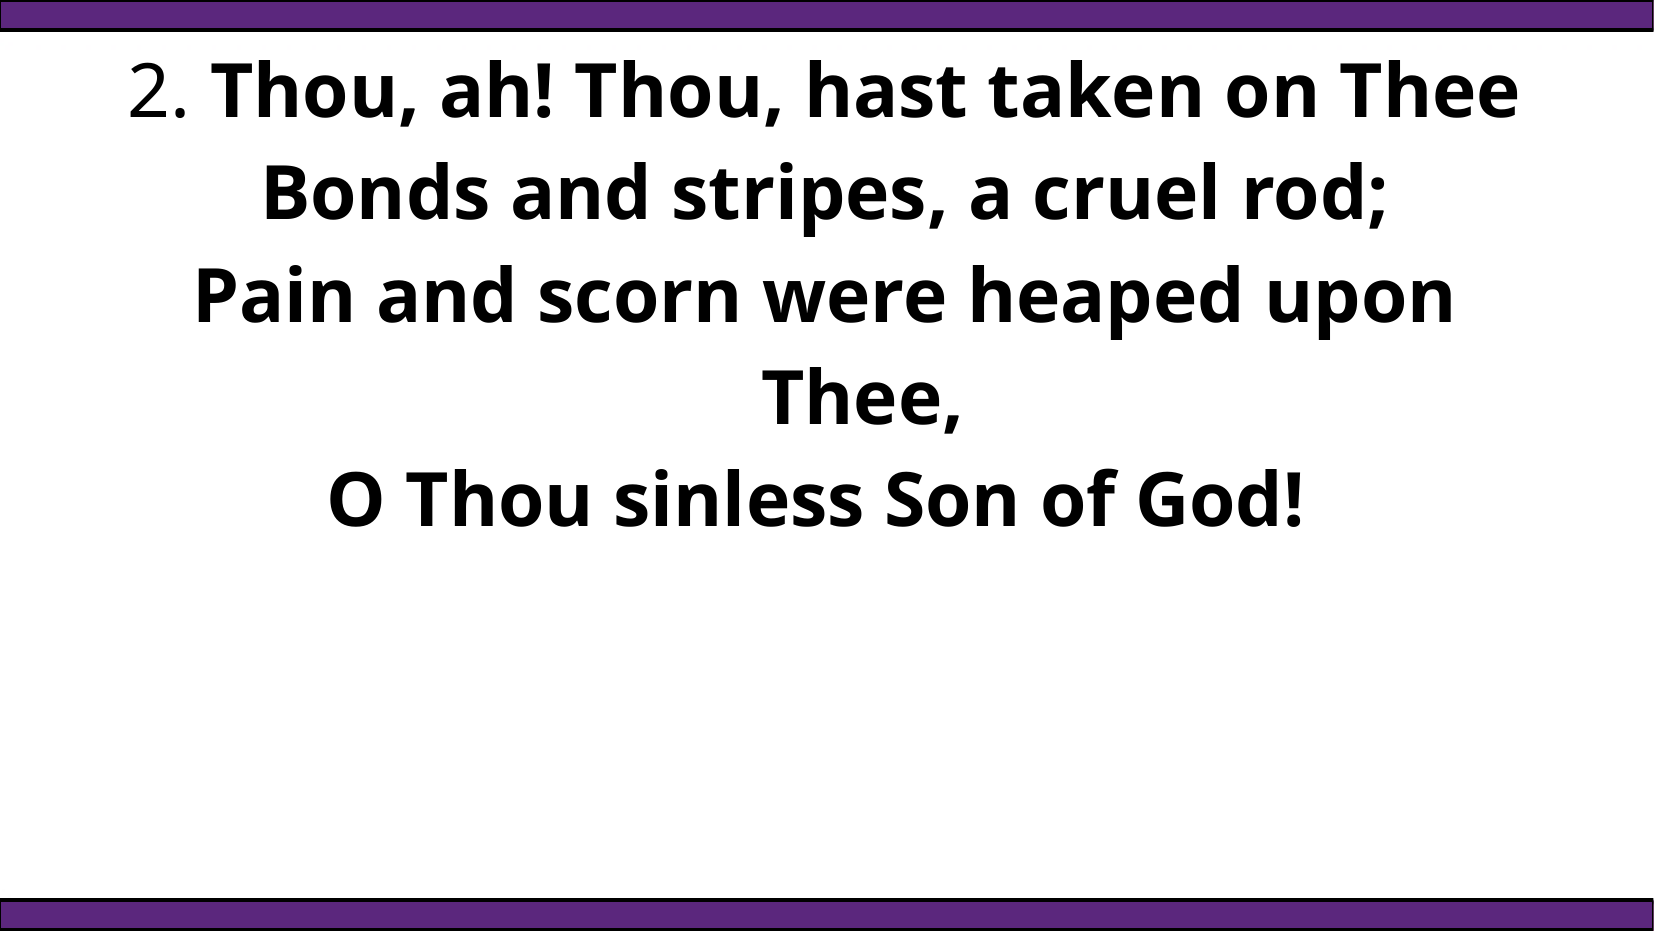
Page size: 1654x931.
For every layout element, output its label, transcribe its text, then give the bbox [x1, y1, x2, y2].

picture [0, 31, 1654, 900]
text_box [0, 0, 1654, 31]
text_box 2. Thou, ah! Thou, hast taken on Thee Bonds and stripes, a cruel rod; Pain and scorn were heaped upon Thee, O Thou sinless Son of God! [75, 30, 1576, 445]
text_box [0, 900, 1654, 931]
